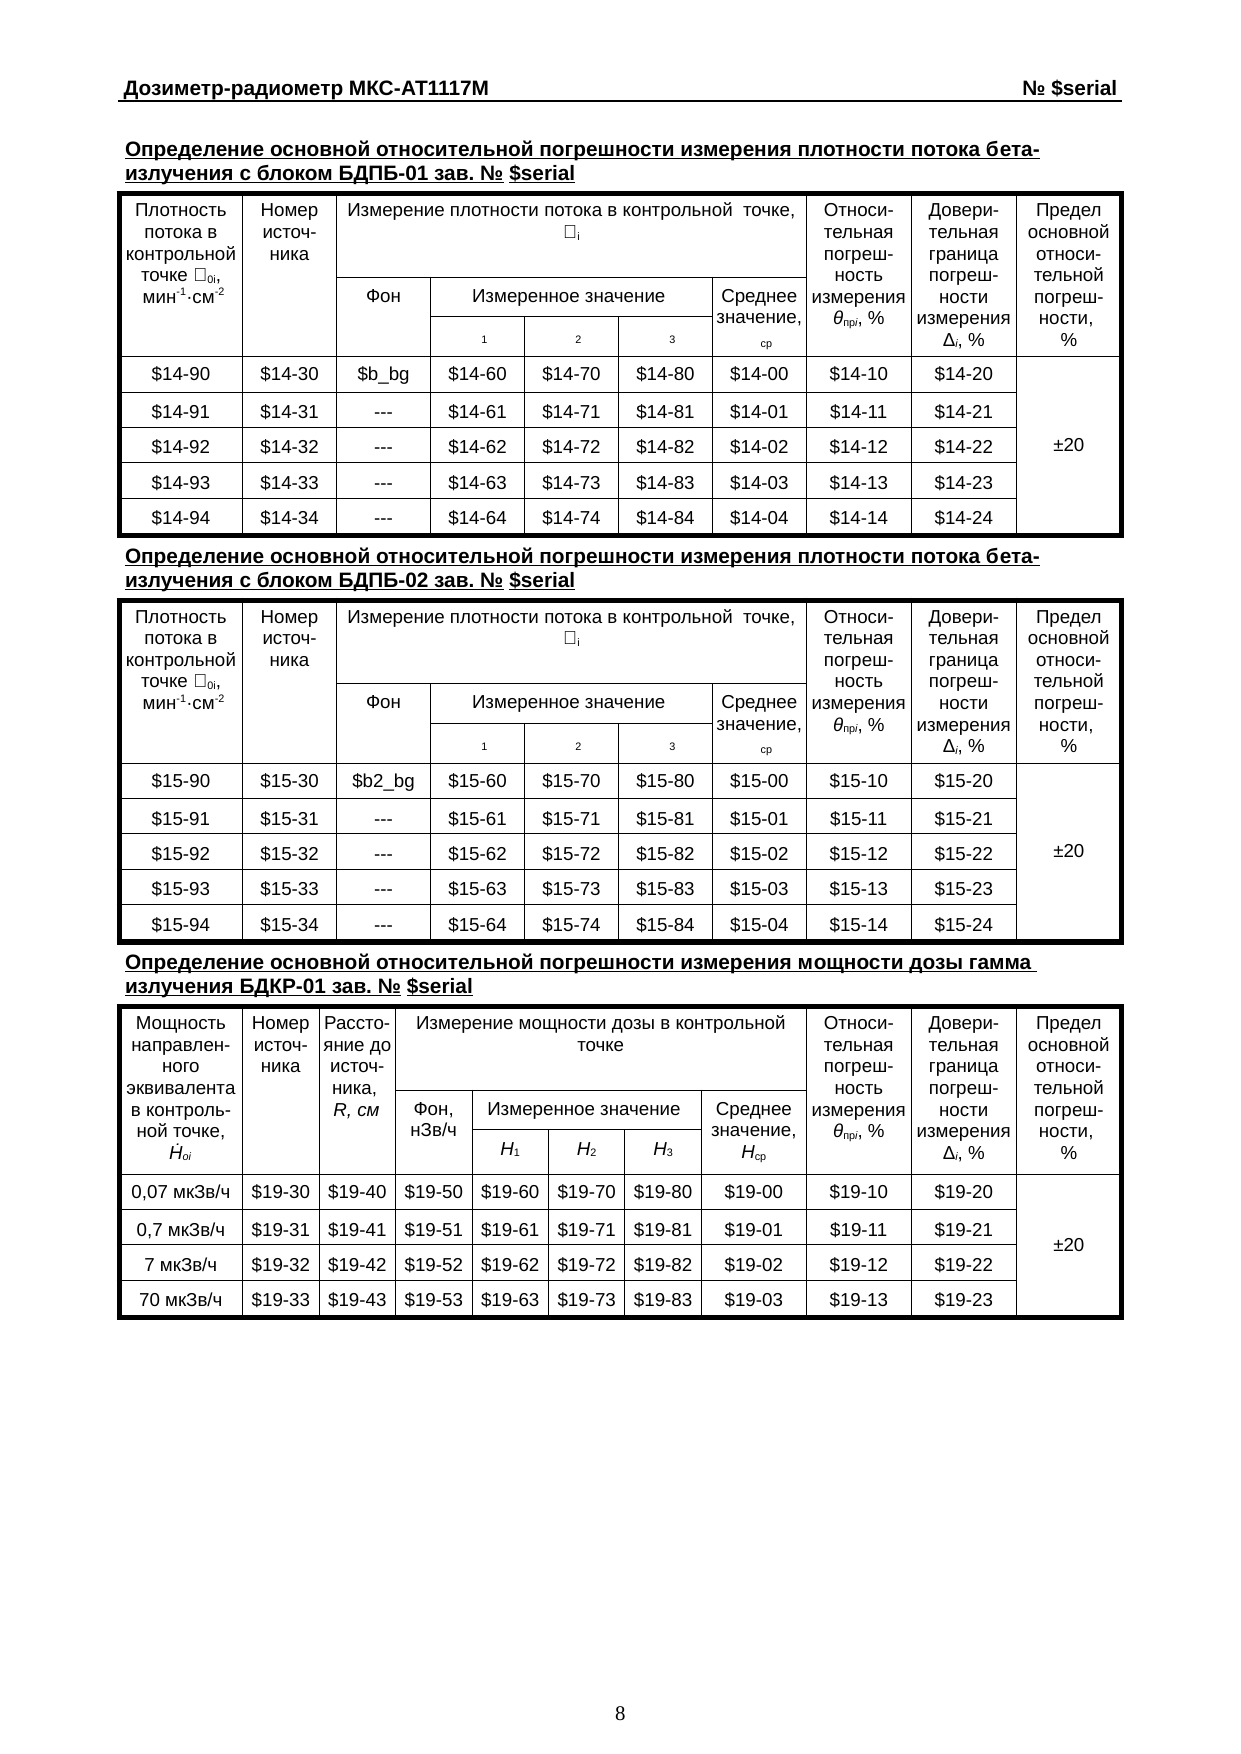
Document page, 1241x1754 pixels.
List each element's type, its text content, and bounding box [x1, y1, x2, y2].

table_cell $19-02 [702, 1245, 806, 1280]
table_cell Довери-тельная граница погреш-ности измерения Δi, % [912, 603, 1016, 763]
table_cell $19-73 [549, 1281, 624, 1315]
table_cell $14-81 [619, 393, 712, 427]
table_cell $15-31 [243, 799, 336, 833]
table_cell $15-03 [713, 870, 806, 904]
table_cell $14-62 [431, 428, 524, 462]
table_cell $14-74 [525, 499, 618, 533]
table_cell $15-02 [713, 834, 806, 869]
table_cell --- [337, 834, 430, 869]
table_cell $14-60 [431, 357, 524, 392]
table_cell $b_bg [337, 357, 430, 392]
table_cell Среднее значение, ср [713, 278, 806, 356]
table_cell 3 [619, 724, 712, 763]
table_cell $15-94 [122, 905, 242, 939]
table_cell $19-61 [473, 1210, 548, 1244]
table_cell $19-11 [807, 1210, 911, 1244]
table_cell 3 [619, 317, 712, 356]
table_cell $14-72 [525, 428, 618, 462]
table_cell $19-62 [473, 1245, 548, 1280]
table_cell $15-63 [431, 870, 524, 904]
table_cell $19-80 [625, 1175, 701, 1209]
table_cell --- [337, 870, 430, 904]
table_cell $14-83 [619, 463, 712, 497]
table_cell $15-30 [243, 764, 336, 798]
table_cell Относи-тельная погреш-ность измерения θпрi, % [807, 603, 911, 763]
table_cell $15-90 [122, 764, 242, 798]
table_cell 1 [431, 724, 524, 763]
table_header Определение основной относительной погрешности измерения плотности потока бета-излучения с блоком БДПБ-02 зав. № $serial [119, 538, 1121, 597]
table_cell H3 [625, 1130, 701, 1174]
table_header Определение основной относительной погрешности измерения мощности дозы гамма излучения БДКР-01 зав. № $serial [119, 945, 1121, 1004]
table_cell 7 мкЗв/ч [122, 1245, 242, 1280]
table_cell Номер источ-ника [243, 196, 336, 356]
table_cell Предел основной относи-тельной погреш-ности, % [1017, 196, 1119, 356]
table_cell $15-60 [431, 764, 524, 798]
table_cell H2 [549, 1130, 624, 1174]
table_cell Довери-тельная граница погреш-ности измерения Δi, % [912, 196, 1016, 356]
table_cell $15-83 [619, 870, 712, 904]
table_cell $19-63 [473, 1281, 548, 1315]
table_cell Номер источ-ника [243, 1009, 319, 1174]
table_cell $15-71 [525, 799, 618, 833]
table_cell Измеренное значение [431, 684, 712, 723]
table_cell --- [337, 499, 430, 533]
table_cell 2 [525, 317, 618, 356]
table_cell $14-70 [525, 357, 618, 392]
table_cell $14-01 [713, 393, 806, 427]
table_cell Относи-тельная погреш-ность измерения θпрi, % [807, 1009, 911, 1174]
table_cell $19-81 [625, 1210, 701, 1244]
table_cell $15-12 [807, 834, 911, 869]
table_cell $15-04 [713, 905, 806, 939]
table_cell $14-10 [807, 357, 911, 392]
table_cell $14-32 [243, 428, 336, 462]
table_cell $14-92 [122, 428, 242, 462]
table_cell $15-33 [243, 870, 336, 904]
table_cell Измерение мощности дозы в контрольной точке [396, 1009, 806, 1089]
table_cell $19-53 [396, 1281, 472, 1315]
table_cell $15-14 [807, 905, 911, 939]
table_cell $15-84 [619, 905, 712, 939]
table_cell --- [337, 463, 430, 497]
table_cell $15-70 [525, 764, 618, 798]
table_cell $b2_bg [337, 764, 430, 798]
table_cell Измерение плотности потока в контрольной точке, i [337, 196, 806, 277]
table_cell --- [337, 799, 430, 833]
table_cell $14-24 [912, 499, 1016, 533]
table_cell $15-82 [619, 834, 712, 869]
table_cell $15-21 [912, 799, 1016, 833]
table_cell $19-20 [912, 1175, 1016, 1209]
table_cell $19-71 [549, 1210, 624, 1244]
table_cell Мощность направлен-ного эквивалента в контроль-ной точке, Ḣoi [122, 1009, 242, 1174]
table_cell $14-80 [619, 357, 712, 392]
table_cell $15-11 [807, 799, 911, 833]
table_cell $14-14 [807, 499, 911, 533]
table_cell Среднее значение, ср [713, 684, 806, 763]
table_cell $19-33 [243, 1281, 319, 1315]
table_cell $14-21 [912, 393, 1016, 427]
table_cell $14-94 [122, 499, 242, 533]
table_cell $19-00 [702, 1175, 806, 1209]
table_cell $14-23 [912, 463, 1016, 497]
table_cell $15-72 [525, 834, 618, 869]
table_cell $15-20 [912, 764, 1016, 798]
table_cell $19-31 [243, 1210, 319, 1244]
table_cell $14-90 [122, 357, 242, 392]
table_cell 0,7 мкЗв/ч [122, 1210, 242, 1244]
table_cell $14-33 [243, 463, 336, 497]
table_cell $19-23 [912, 1281, 1016, 1315]
table_cell $19-50 [396, 1175, 472, 1209]
table_cell Плотность потока в контрольной точке 0i, мин-1·см-2 [122, 196, 242, 356]
table_cell $14-04 [713, 499, 806, 533]
table_cell $14-82 [619, 428, 712, 462]
table_cell $14-22 [912, 428, 1016, 462]
table_cell $14-84 [619, 499, 712, 533]
table_cell $19-83 [625, 1281, 701, 1315]
table_cell $19-10 [807, 1175, 911, 1209]
table_cell 2 [525, 724, 618, 763]
table_cell $19-01 [702, 1210, 806, 1244]
table_cell $15-80 [619, 764, 712, 798]
table_cell $19-03 [702, 1281, 806, 1315]
table_cell $14-20 [912, 357, 1016, 392]
table_cell $14-93 [122, 463, 242, 497]
table_cell 1 [431, 317, 524, 356]
table_cell ±20 [1017, 357, 1119, 533]
table_cell $15-74 [525, 905, 618, 939]
table_cell $15-93 [122, 870, 242, 904]
table_cell $14-11 [807, 393, 911, 427]
table_cell $19-52 [396, 1245, 472, 1280]
table_cell Относи-тельная погреш-ность измерения θпрi, % [807, 196, 911, 356]
table_cell $14-73 [525, 463, 618, 497]
table_cell $19-42 [320, 1245, 395, 1280]
table_cell $19-30 [243, 1175, 319, 1209]
table_cell $14-63 [431, 463, 524, 497]
table_cell Среднее значение, Hср [702, 1091, 806, 1174]
table_cell $15-62 [431, 834, 524, 869]
table_cell Рассто-яние до источ-ника, R, см [320, 1009, 395, 1174]
table_cell $19-41 [320, 1210, 395, 1244]
table_cell $19-40 [320, 1175, 395, 1209]
table_cell Предел основной относи-тельной погреш-ности, % [1017, 1009, 1119, 1174]
table_cell $19-12 [807, 1245, 911, 1280]
table_cell $15-01 [713, 799, 806, 833]
table_cell Измеренное значение [431, 278, 712, 316]
table_cell $15-23 [912, 870, 1016, 904]
table_cell $14-34 [243, 499, 336, 533]
table_cell $19-70 [549, 1175, 624, 1209]
table_cell $15-32 [243, 834, 336, 869]
table_cell $15-92 [122, 834, 242, 869]
table_cell $14-61 [431, 393, 524, 427]
table_cell $15-10 [807, 764, 911, 798]
table_cell --- [337, 393, 430, 427]
table_cell $14-03 [713, 463, 806, 497]
table_cell $15-00 [713, 764, 806, 798]
table_cell $19-72 [549, 1245, 624, 1280]
table_cell Довери-тельная граница погреш-ности измерения Δi, % [912, 1009, 1016, 1174]
table_cell Фон, нЗв/ч [396, 1091, 472, 1174]
table_cell --- [337, 905, 430, 939]
table_cell Предел основной относи-тельной погреш-ности, % [1017, 603, 1119, 763]
table_cell $14-13 [807, 463, 911, 497]
table_cell $14-00 [713, 357, 806, 392]
table_cell $14-64 [431, 499, 524, 533]
table_cell $14-12 [807, 428, 911, 462]
table_cell Измерение плотности потока в контрольной точке, i [337, 603, 806, 683]
table_cell 0,07 мкЗв/ч [122, 1175, 242, 1209]
table_cell $15-73 [525, 870, 618, 904]
table_cell $19-22 [912, 1245, 1016, 1280]
table_cell $19-51 [396, 1210, 472, 1244]
table_cell $15-13 [807, 870, 911, 904]
table_cell $14-02 [713, 428, 806, 462]
table_cell $15-24 [912, 905, 1016, 939]
table_cell $19-21 [912, 1210, 1016, 1244]
table_header Определение основной относительной погрешности измерения плотности потока бета-излучения с блоком БДПБ-01 зав. № $serial [119, 132, 1121, 191]
table_cell $14-31 [243, 393, 336, 427]
table_cell $14-30 [243, 357, 336, 392]
table_cell $15-81 [619, 799, 712, 833]
table_cell $15-61 [431, 799, 524, 833]
table_cell Измеренное значение [473, 1091, 701, 1129]
table_cell Номер источ-ника [243, 603, 336, 763]
table_cell ±20 [1017, 764, 1119, 939]
table_cell ±20 [1017, 1175, 1119, 1315]
table_cell $15-64 [431, 905, 524, 939]
table_cell $19-13 [807, 1281, 911, 1315]
table_cell $19-32 [243, 1245, 319, 1280]
table_cell $19-43 [320, 1281, 395, 1315]
table_cell $15-34 [243, 905, 336, 939]
table_cell $19-60 [473, 1175, 548, 1209]
table_cell --- [337, 428, 430, 462]
table_cell 70 мкЗв/ч [122, 1281, 242, 1315]
table_cell $19-82 [625, 1245, 701, 1280]
table_cell $15-91 [122, 799, 242, 833]
table_cell Плотность потока в контрольной точке 0i, мин-1·см-2 [122, 603, 242, 763]
table_cell $14-71 [525, 393, 618, 427]
table_cell Фон [337, 684, 430, 763]
table_cell H1 [473, 1130, 548, 1174]
table_cell Фон [337, 278, 430, 356]
table_cell $14-91 [122, 393, 242, 427]
table_cell $15-22 [912, 834, 1016, 869]
